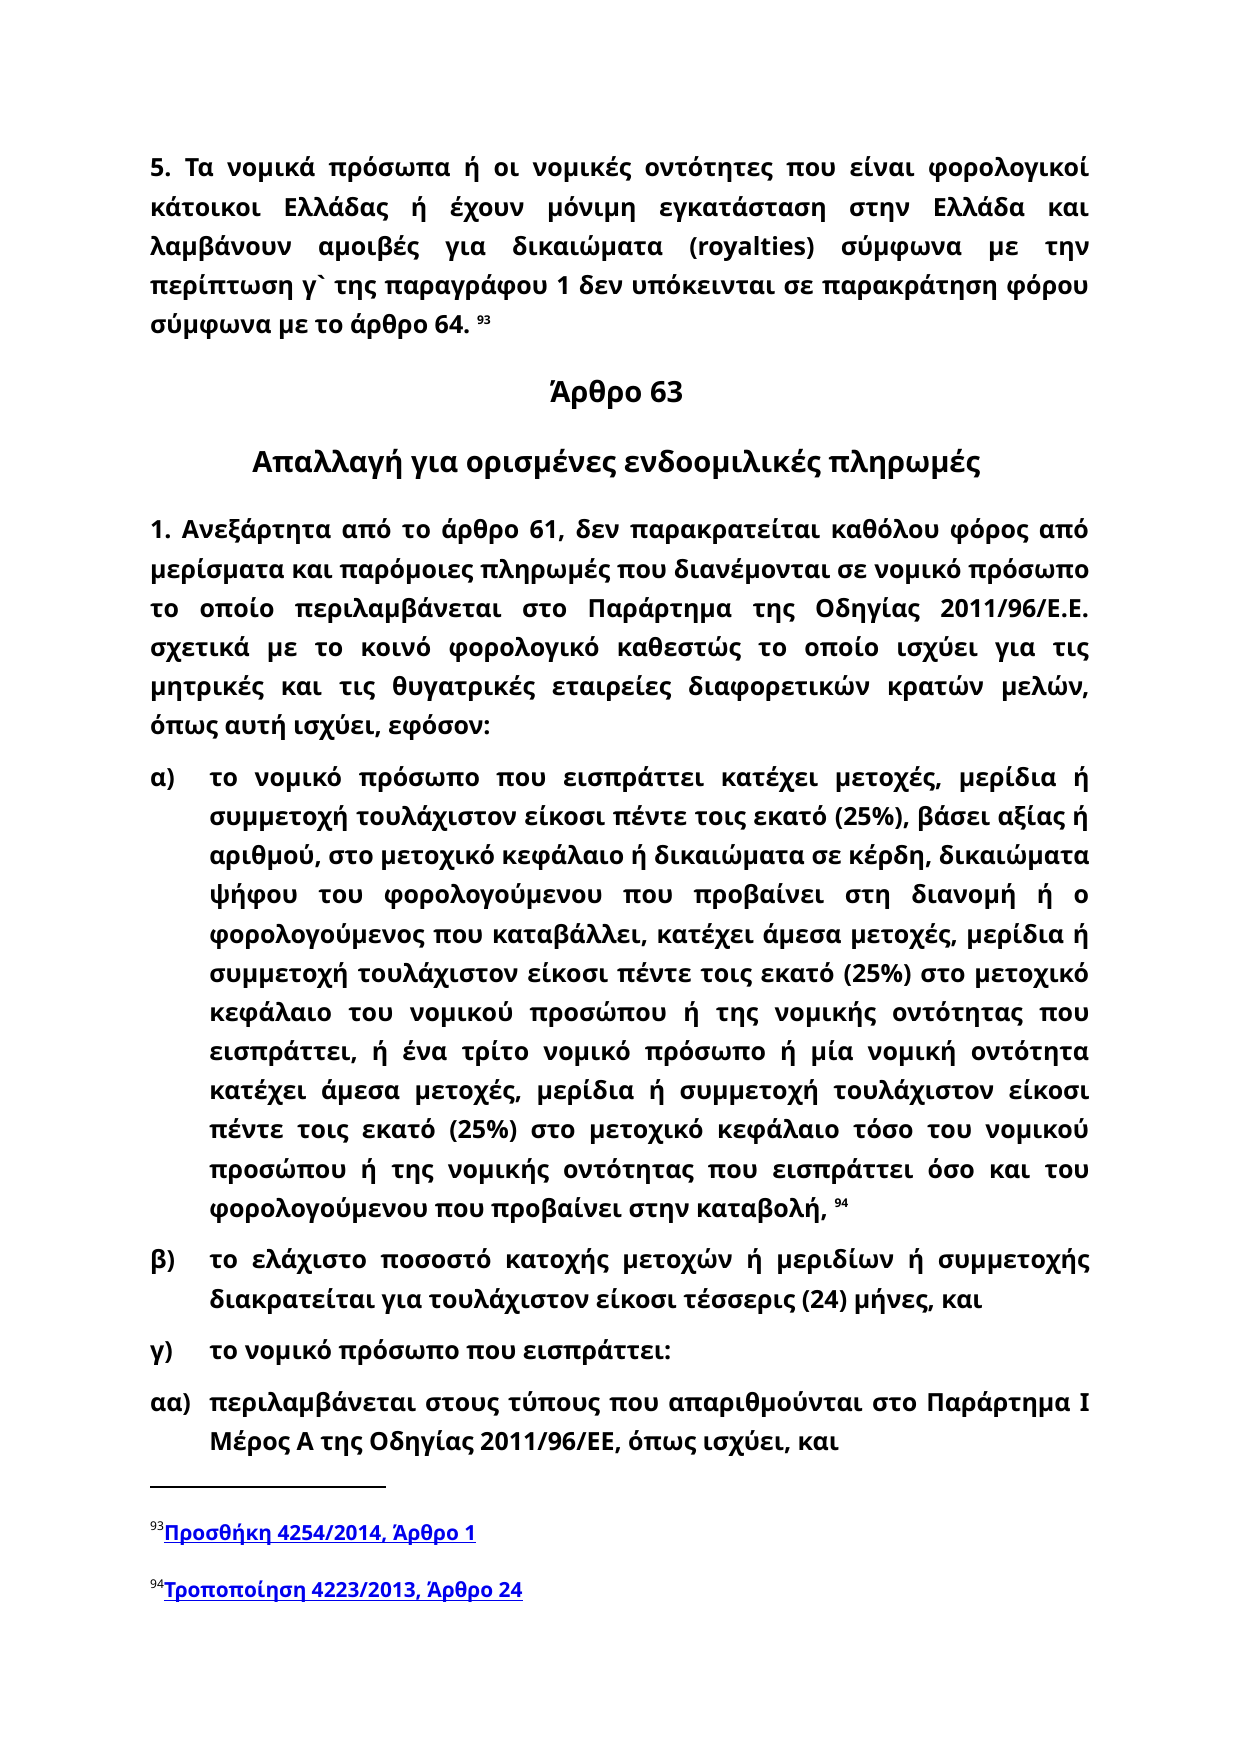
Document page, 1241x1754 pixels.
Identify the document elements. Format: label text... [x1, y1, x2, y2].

subtitle Άρθρο 63 [150, 371, 1090, 411]
text 5. Τα νομικά πρόσωπα ή οι νομικές οντότητες που είναι φορολογικοί κάτοικοι Ελλάδας ή έχουν μόνιμη εγκατάσταση στην Ελλάδα και λαμβάνουν αμοιβές για δικαιώματα (royalties) σύμφωνα με την περίπτωση γ` της παραγράφου 1 δεν υπόκεινται σε παρακράτηση φόρου σύμφωνα με το άρθρο 64. [150, 150, 1090, 341]
list β) το ελάχιστο ποσοστό κατοχής μετοχών ή μεριδίων ή συμμετοχής διακρατείται για τουλάχιστον είκοσι τέσσερις (24) μήνες, και [150, 1242, 1090, 1315]
subtitle Απαλλαγή για ορισμένες ενδοομιλικές πληρωμές [150, 441, 1090, 481]
text 1. Ανεξάρτητα από το άρθρο 61, δεν παρακρατείται καθόλου φόρος από μερίσματα και παρόμοιες πληρωμές που διανέμονται σε νομικό πρόσωπο το οποίο περιλαμβάνεται στο Παράρτημα της Οδηγίας 2011/96/Ε.Ε. σχετικά με το κοινό φορολογικό καθεστώς το οποίο ισχύει για τις μητρικές και τις θυγατρικές εταιρείες διαφορετικών κρατών μελών, όπως αυτή ισχύει, εφόσον: [150, 512, 1090, 742]
text Προσθήκη 4254/2014, Άρθρο 1 [150, 1518, 1090, 1546]
list αα) περιλαμβάνεται στους τύπους που απαριθμούνται στο Παράρτημα Ι Μέρος Α της Οδηγίας 2011/96/ΕΕ, όπως ισχύει, και [150, 1384, 1090, 1458]
text Τροποποίηση 4223/2013, Άρθρο 24 [150, 1576, 1090, 1604]
list γ) το νομικό πρόσωπο που εισπράττει: [150, 1333, 1090, 1367]
list α) το νομικό πρόσωπο που εισπράττει κατέχει μετοχές, μερίδια ή συμμετοχή τουλάχιστον είκοσι πέντε τοις εκατό (25%), βάσει αξίας ή αριθμού, στο μετοχικό κεφάλαιο ή δικαιώματα σε κέρδη, δικαιώματα ψήφου του φορολογούμενου που προβαίνει στη διανομή ή ο φορολογούμενος που καταβάλλει, κατέχει άμεσα μετοχές, μερίδια ή συμμετοχή τουλάχιστον είκοσι πέντε τοις εκατό (25%) στο μετοχικό κεφάλαιο του νομικού προσώπου ή της νομικής οντότητας που εισπράττει, ή ένα τρίτο νομικό πρόσωπο ή μία νομική οντότητα κατέχει άμεσα μετοχές, μερίδια ή συμμετοχή τουλάχιστον είκοσι πέντε τοις εκατό (25%) στο μετοχικό κεφάλαιο τόσο του νομικού προσώπου ή της νομικής οντότητας που εισπράττει όσο και του φορολογούμενου που προβαίνει στην καταβολή, [150, 759, 1090, 1224]
